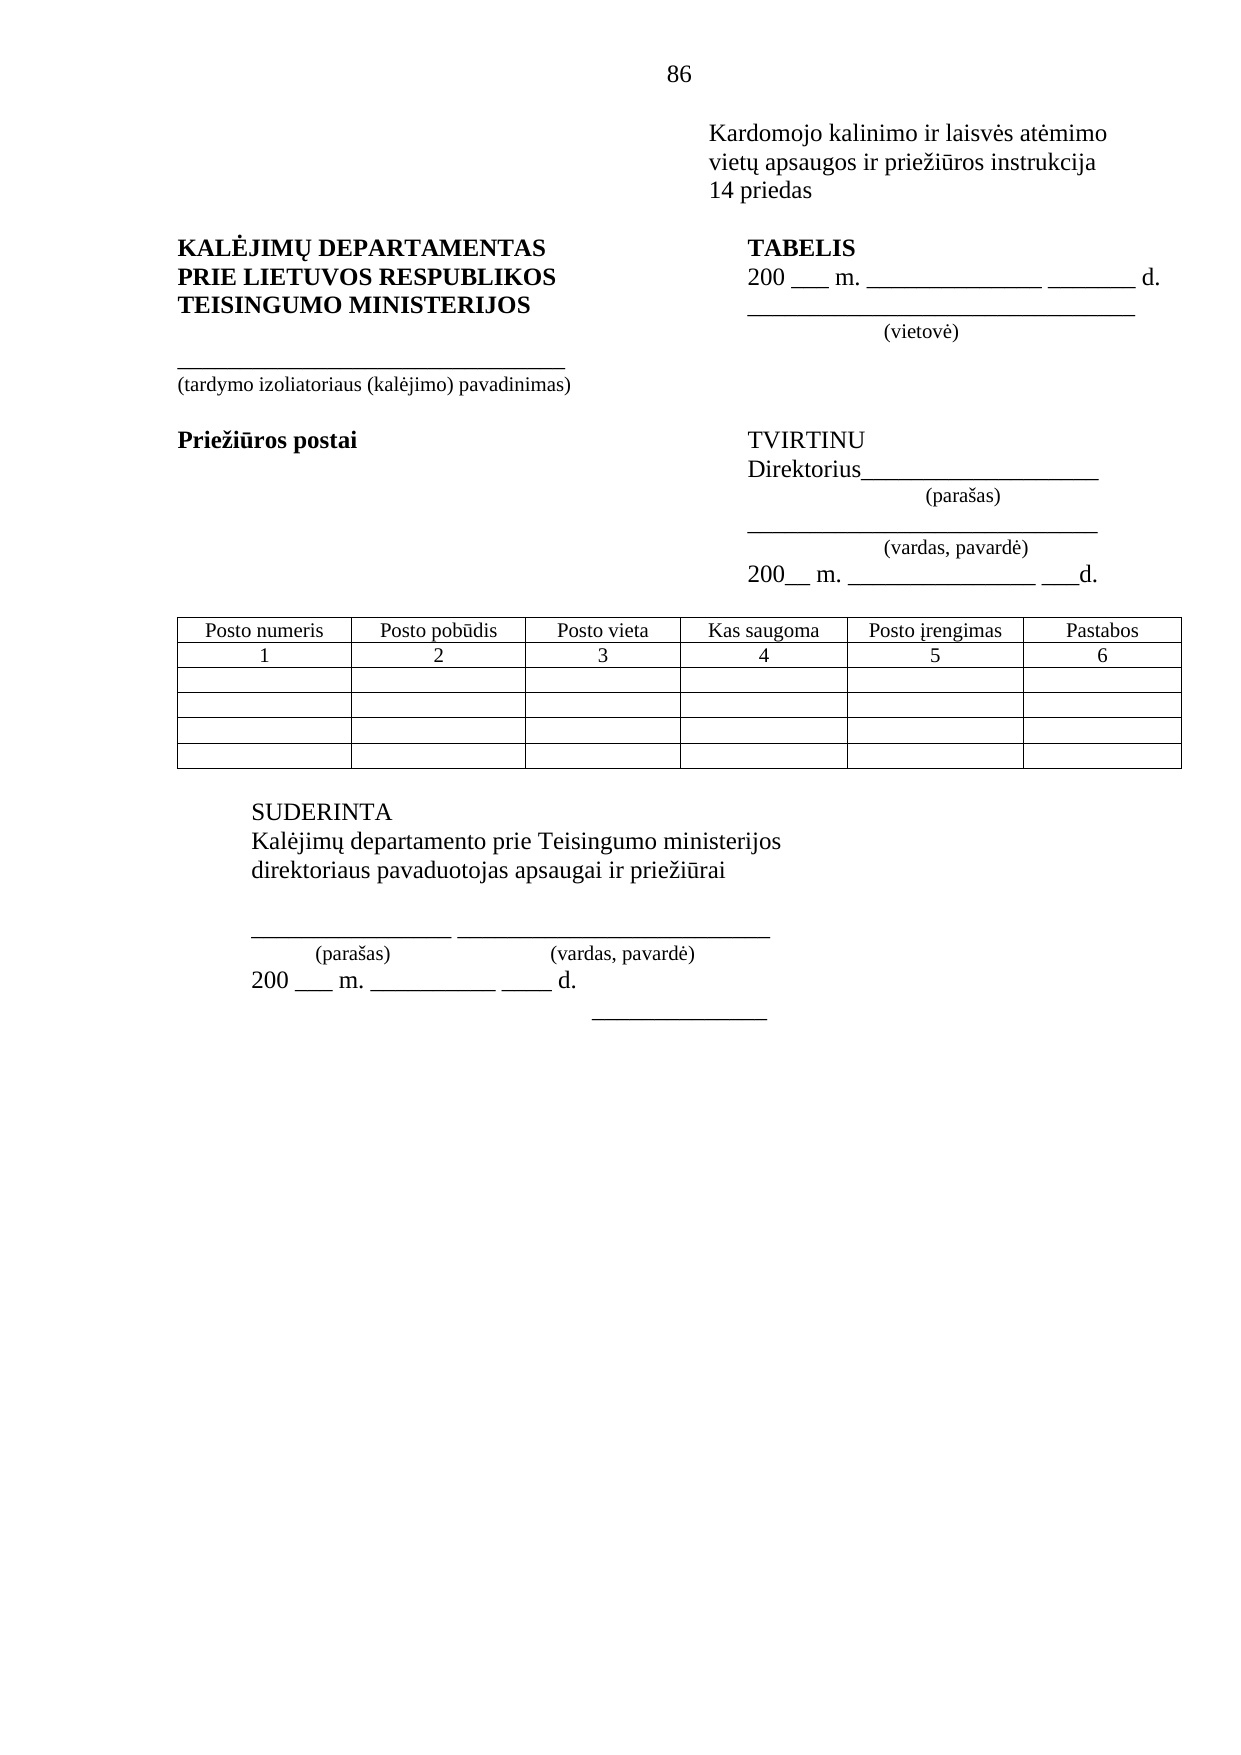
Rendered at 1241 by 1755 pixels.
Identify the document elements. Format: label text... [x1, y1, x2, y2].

table_cell [526, 693, 680, 717]
table_cell [178, 718, 351, 742]
text KALĖJIMŲ DEPARTAMENTAS TABELIS [177, 233, 1181, 262]
table_cell [1024, 718, 1181, 742]
text _______________________________ [177, 343, 1181, 372]
text 200__ m. _______________ ___d. [177, 559, 1181, 588]
table_cell 2 [352, 643, 525, 667]
text ____________________________ [177, 507, 1181, 535]
text ________________ _________________________ [177, 912, 1181, 941]
table_cell [848, 718, 1023, 742]
table_cell [848, 744, 1023, 767]
table_cell [681, 693, 847, 717]
text 200 ___ m. __________ ____ d. [177, 965, 1181, 994]
text Kardomojo kalinimo ir laisvės atėmimo [709, 118, 1181, 147]
text 14 priedas [177, 176, 1181, 204]
table_cell [681, 668, 847, 692]
text (parašas) (vardas, pavardė) [177, 941, 1181, 965]
table_cell 6 [1024, 643, 1181, 667]
table_cell [848, 668, 1023, 692]
table_cell [352, 693, 525, 717]
text SUDERINTA [177, 797, 1181, 826]
table_header Posto pobūdis [352, 618, 525, 642]
text Direktorius___________________ [177, 454, 1181, 482]
text PRIE LIETUVOS RESPUBLIKOS 200 ___ m. ______________ _______ d. [177, 262, 1181, 291]
text TEISINGUMO MINISTERIJOS _______________________________ [177, 291, 1181, 319]
text (tardymo izoliatoriaus (kalėjimo) pavadinimas) [177, 372, 1181, 396]
table_cell 5 [848, 643, 1023, 667]
table_header Posto įrengimas [848, 618, 1023, 642]
text ______________ [177, 994, 1181, 1023]
table_cell [178, 693, 351, 717]
table_cell [1024, 668, 1181, 692]
table_cell [1024, 744, 1181, 767]
table_cell [352, 668, 525, 692]
text (vardas, pavardė) [177, 535, 1181, 559]
table_header Posto vieta [526, 618, 680, 642]
text vietų apsaugos ir priežiūros instrukcija [177, 147, 1181, 176]
table_cell [526, 718, 680, 742]
table_cell [526, 668, 680, 692]
table_header Kas saugoma [681, 618, 847, 642]
table_cell [681, 718, 847, 742]
table_cell [848, 693, 1023, 717]
table_cell [681, 744, 847, 767]
table_cell [352, 744, 525, 767]
table_cell 4 [681, 643, 847, 667]
table_header Pastabos [1024, 618, 1181, 642]
table_header Posto numeris [178, 618, 351, 642]
table_cell [352, 718, 525, 742]
text direktoriaus pavaduotojas apsaugai ir priežiūrai [177, 855, 1181, 883]
text (vietovė) [177, 319, 1181, 343]
text Kalėjimų departamento prie Teisingumo ministerijos [177, 826, 1181, 855]
table_cell 3 [526, 643, 680, 667]
text Priežiūros postai TVIRTINU [177, 425, 1181, 454]
table_cell [526, 744, 680, 767]
table_cell [178, 744, 351, 767]
table_cell 1 [178, 643, 351, 667]
table_cell [1024, 693, 1181, 717]
text (parašas) [177, 482, 1181, 507]
table_cell [178, 668, 351, 692]
